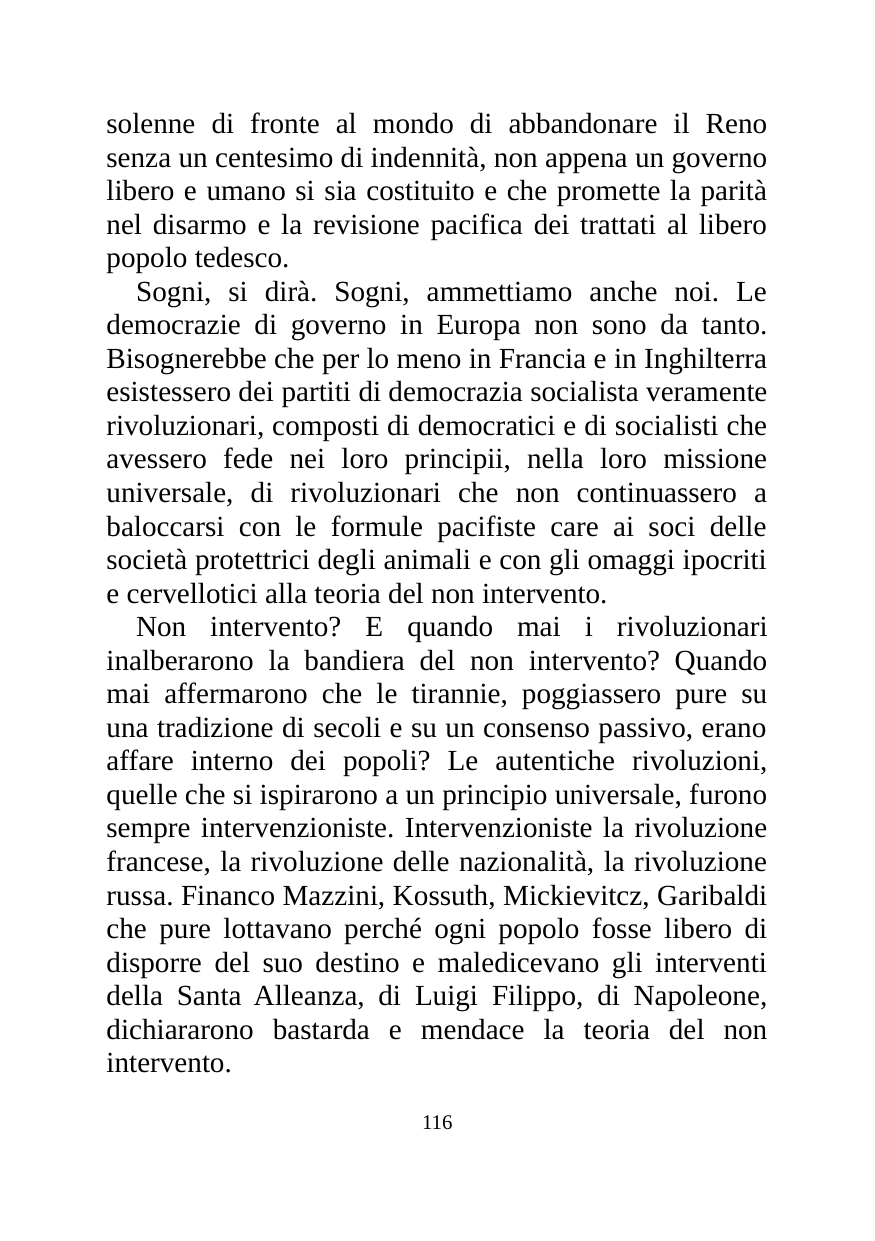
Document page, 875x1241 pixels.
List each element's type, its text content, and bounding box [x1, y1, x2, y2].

text solenne di fronte al mondo di abbandonare il Reno senza un centesimo di indennità, non appena un governo libero e umano si sia costituito e che promette la parità nel disarmo e la revisione pacifica dei trattati al libero popolo tedesco. [106, 106, 768, 274]
text Non intervento? E quando mai i rivoluzionari inalberarono la bandiera del non intervento? Quando mai affermarono che le tirannie, poggiassero pure su una tradizione di secoli e su un consenso passivo, erano affare interno dei popoli? Le autentiche rivoluzioni, quelle che si ispirarono a un principio universale, furono sempre intervenzioniste. Intervenzioniste la rivoluzione francese, la rivoluzione delle nazionalità, la rivoluzione russa. Financo Mazzini, Kossuth, Mickievitcz, Garibaldi che pure lottavano perché ogni popolo fosse libero di disporre del suo destino e maledicevano gli interventi della Santa Alleanza, di Luigi Filippo, di Napoleone, dichiararono bastarda e mendace la teoria del non intervento. [106, 609, 768, 1079]
text Sogni, si dirà. Sogni, ammettiamo anche noi. Le democrazie di governo in Europa non sono da tanto. Bisognerebbe che per lo meno in Francia e in Inghilterra esistessero dei partiti di democrazia socialista veramente rivoluzionari, composti di democratici e di socialisti che avessero fede nei loro principii, nella loro missione universale, di rivoluzionari che non continuassero a baloccarsi con le formule pacifiste care ai soci delle società protettrici degli animali e con gli omaggi ipocriti e cervellotici alla teoria del non intervento. [106, 274, 768, 609]
